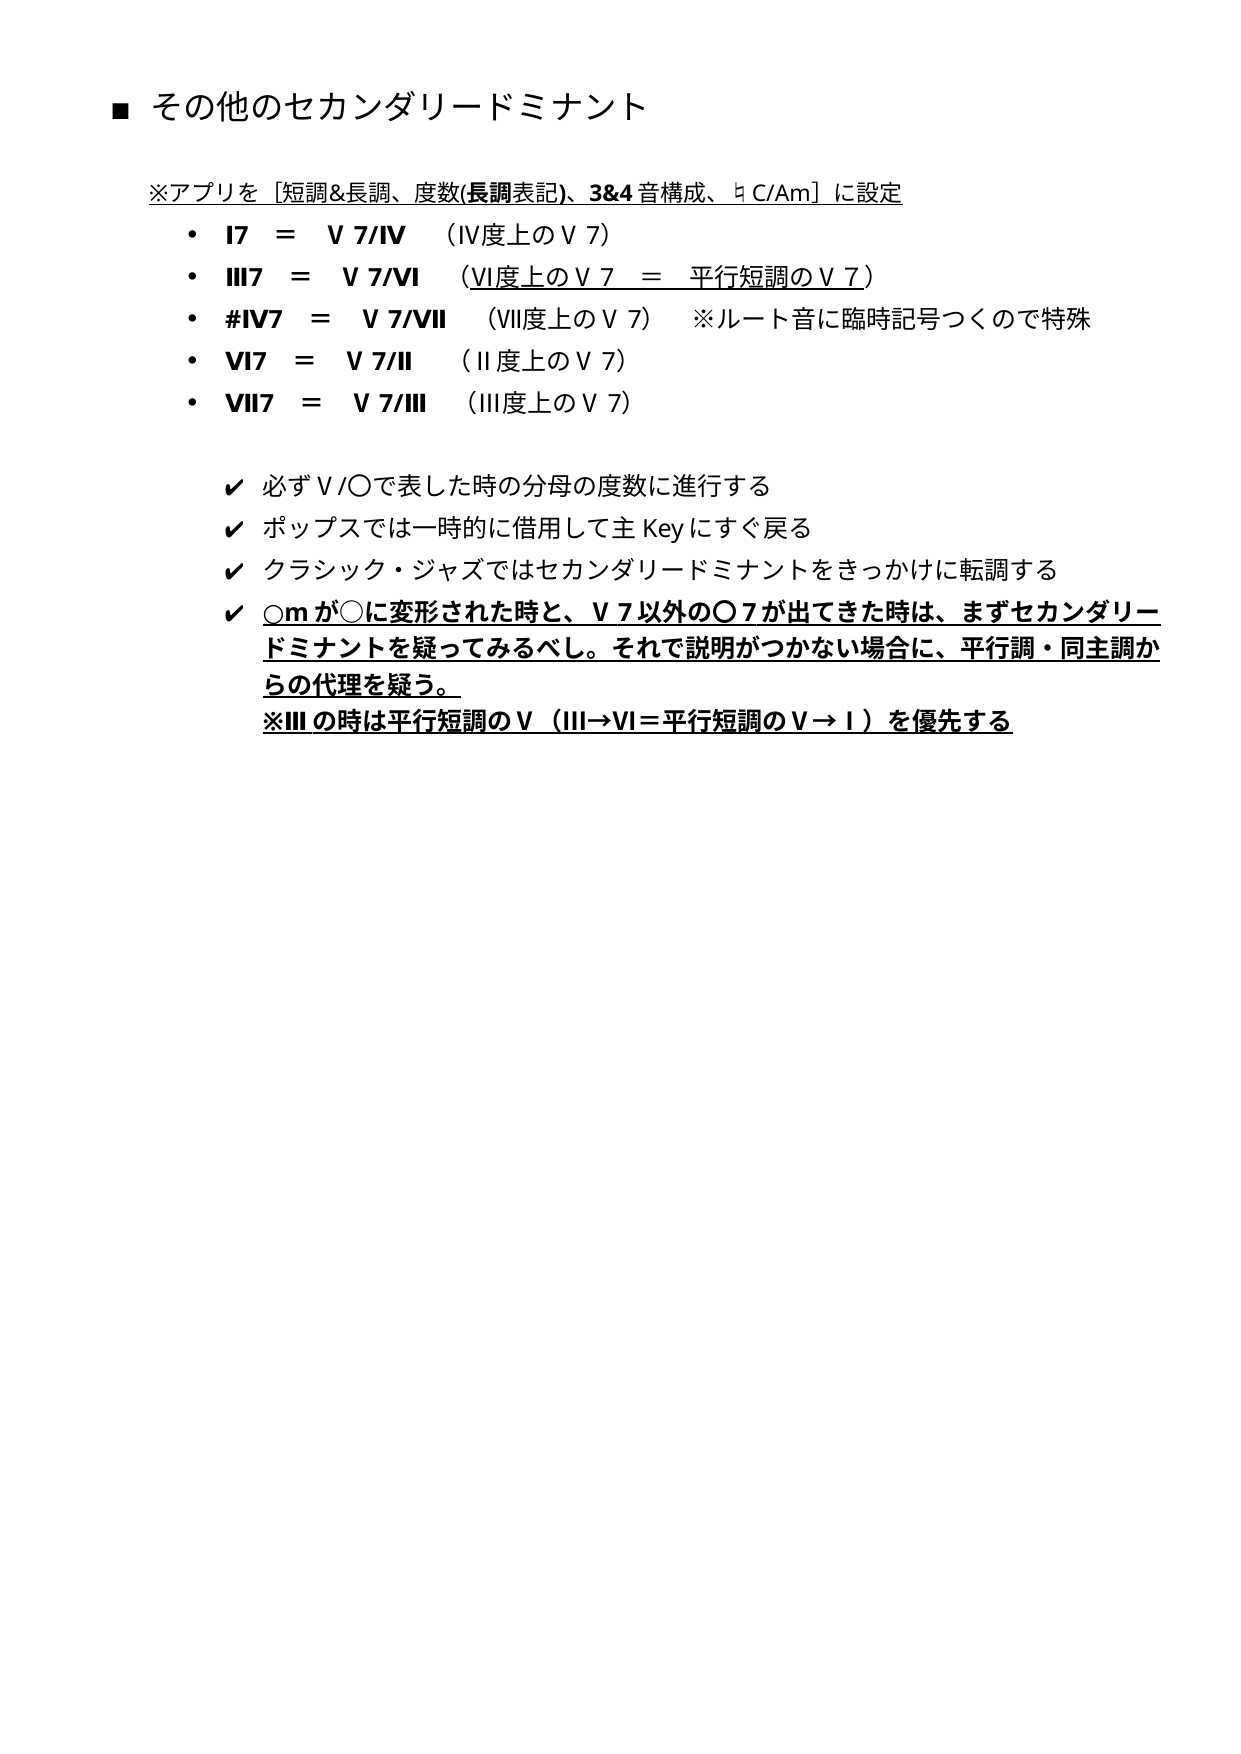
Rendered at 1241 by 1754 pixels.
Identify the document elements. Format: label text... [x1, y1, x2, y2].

list Ⅲ7 ＝ Ⅴ7/Ⅵ （Ⅵ度上のⅤ7 ＝ 平行短調のⅤ７） [187, 257, 1165, 293]
list Ⅵ7 ＝ Ⅴ7/Ⅱ （Ⅱ度上のⅤ7） [187, 342, 1165, 378]
list ○mが○に変形された時と、Ⅴ7以外の〇7が出てきた時は、まずセカンダリードミナントを疑ってみるべし。それで説明がつかない場合に、平行調・同主調からの代理を疑う。 ※Ⅲの時は平行短調のⅤ（Ⅲ→Ⅵ＝平行短調のⅤ→Ⅰ）を優先する [225, 593, 1165, 738]
text ※アプリを［短調&長調、度数(長調表記)、3&4音構成、♮C/Am］に設定 [75, 175, 1165, 209]
list その他のセカンダリードミナント [112, 81, 1165, 129]
list クラシック・ジャズではセカンダリードミナントをきっかけに転調する [225, 550, 1165, 587]
list Ⅶ7 ＝ Ⅴ7/Ⅲ （Ⅲ度上のⅤ7） [187, 384, 1165, 420]
list 必ずⅤ/〇で表した時の分母の度数に進行する [225, 466, 1165, 502]
list #Ⅳ7 ＝ Ⅴ7/Ⅶ （Ⅶ度上のⅤ7） ※ルート音に臨時記号つくので特殊 [187, 299, 1165, 336]
list Ⅰ7 ＝ Ⅴ7/Ⅳ （Ⅳ度上のⅤ7） [187, 215, 1165, 251]
list ポップスでは一時的に借用して主Keyにすぐ戻る [225, 508, 1165, 544]
